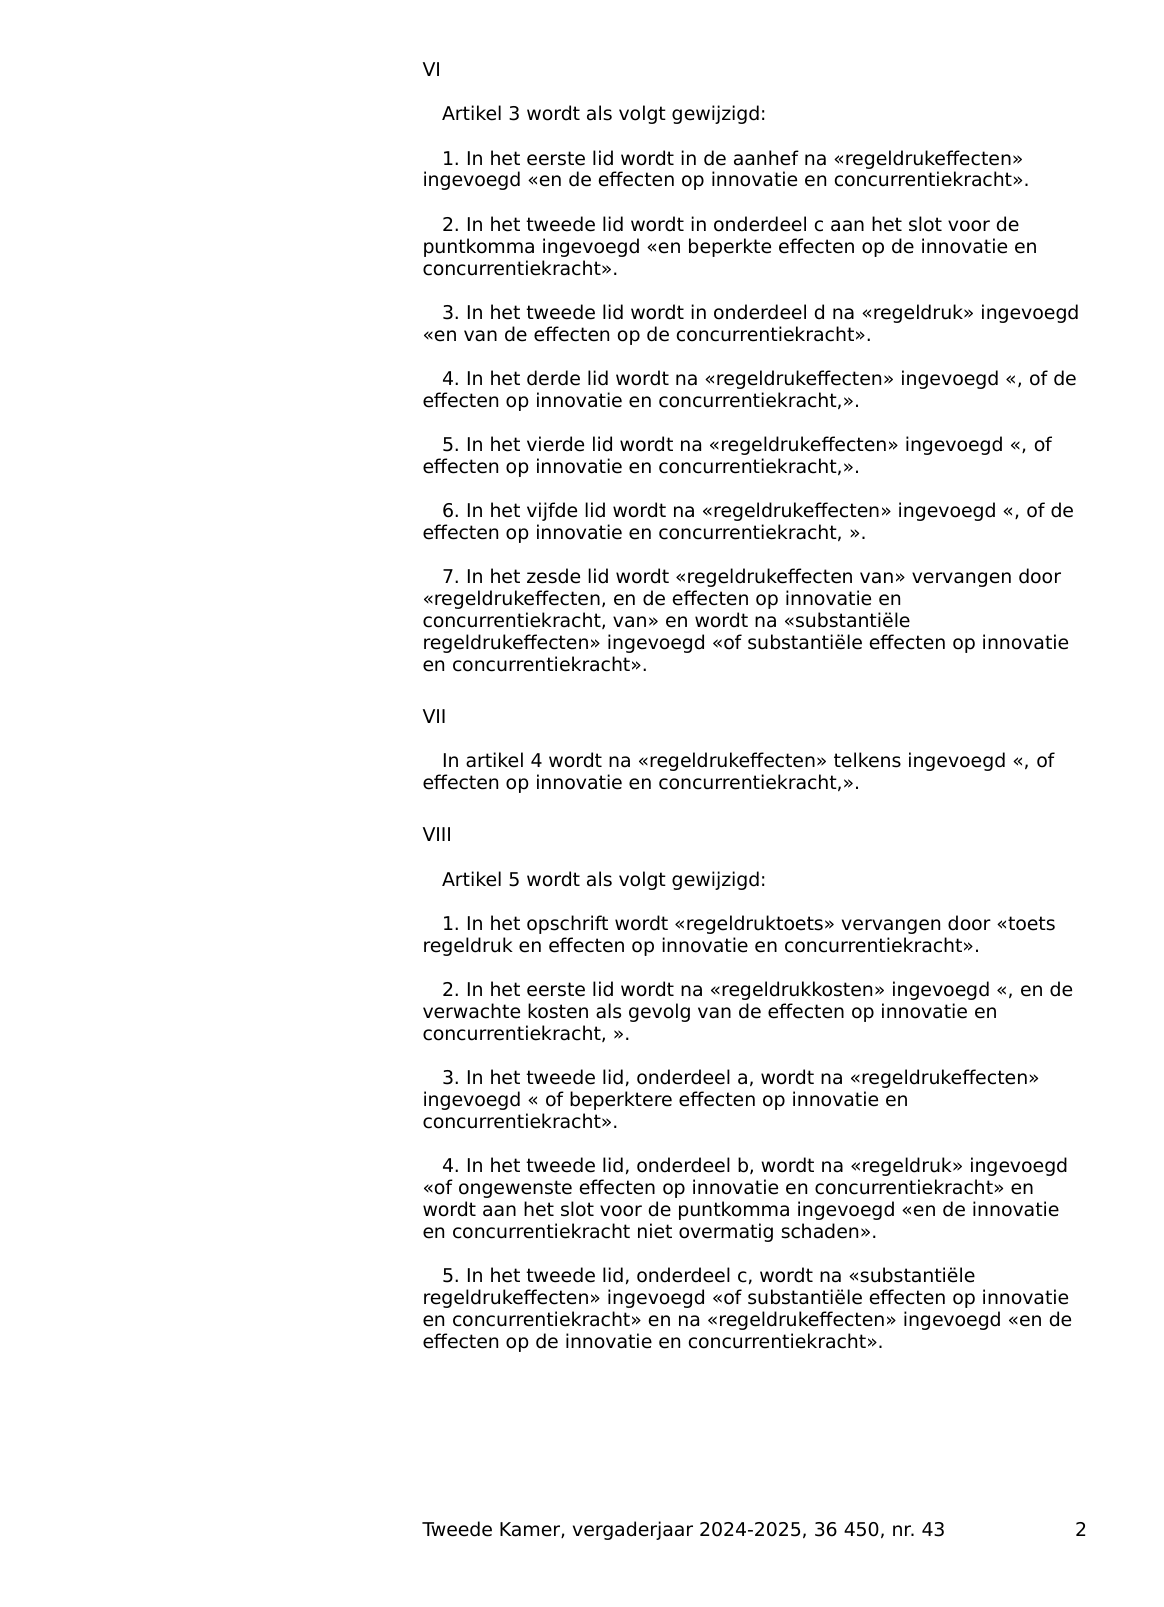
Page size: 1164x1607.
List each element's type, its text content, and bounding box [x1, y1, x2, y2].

text 1. In het eerste lid wordt in de aanhef na «regeldrukeffecten» ingevoegd «en de effecten op innovatie en concurrentiekracht». [422, 147, 1087, 191]
text 4. In het tweede lid, onderdeel b, wordt na «regeldruk» ingevoegd «of ongewenste effecten op innovatie en concurrentiekracht» en wordt aan het slot voor de puntkomma ingevoegd «en de innovatie en concurrentiekracht niet overmatig schaden». [422, 1155, 1087, 1243]
text Artikel 5 wordt als volgt gewijzigd: [422, 868, 1087, 890]
text 7. In het zesde lid wordt «regeldrukeffecten van» vervangen door «regeldrukeffecten, en de effecten op innovatie en concurrentiekracht, van» en wordt na «substantiële regeldrukeffecten» ingevoegd «of substantiële effecten op innovatie en concurrentiekracht». [422, 566, 1087, 676]
text 5. In het tweede lid, onderdeel c, wordt na «substantiële regeldrukeffecten» ingevoegd «of substantiële effecten op innovatie en concurrentiekracht» en na «regeldrukeffecten» ingevoegd «en de effecten op de innovatie en concurrentiekracht». [422, 1265, 1087, 1353]
text 2. In het tweede lid wordt in onderdeel c aan het slot voor de puntkomma ingevoegd «en beperkte effecten op de innovatie en concurrentiekracht». [422, 213, 1087, 279]
subtitle VIII [422, 824, 1087, 846]
text In artikel 4 wordt na «regeldrukeffecten» telkens ingevoegd «, of effecten op innovatie en concurrentiekracht,». [422, 750, 1087, 794]
text Artikel 3 wordt als volgt gewijzigd: [422, 103, 1087, 125]
text 5. In het vierde lid wordt na «regeldrukeffecten» ingevoegd «, of effecten op innovatie en concurrentiekracht,». [422, 434, 1087, 478]
text 3. In het tweede lid, onderdeel a, wordt na «regeldrukeffecten» ingevoegd « of beperktere effecten op innovatie en concurrentiekracht». [422, 1067, 1087, 1133]
text 4. In het derde lid wordt na «regeldrukeffecten» ingevoegd «, of de effecten op innovatie en concurrentiekracht,». [422, 368, 1087, 412]
text 2. In het eerste lid wordt na «regeldrukkosten» ingevoegd «, en de verwachte kosten als gevolg van de effecten op innovatie en concurrentiekracht, ». [422, 979, 1087, 1045]
text 1. In het opschrift wordt «regeldruktoets» vervangen door «toets regeldruk en effecten op innovatie en concurrentiekracht». [422, 913, 1087, 957]
subtitle VII [422, 706, 1087, 728]
text 3. In het tweede lid wordt in onderdeel d na «regeldruk» ingevoegd «en van de effecten op de concurrentiekracht». [422, 302, 1087, 346]
subtitle VI [422, 59, 1087, 81]
text 6. In het vijfde lid wordt na «regeldrukeffecten» ingevoegd «, of de effecten op innovatie en concurrentiekracht, ». [422, 500, 1087, 544]
